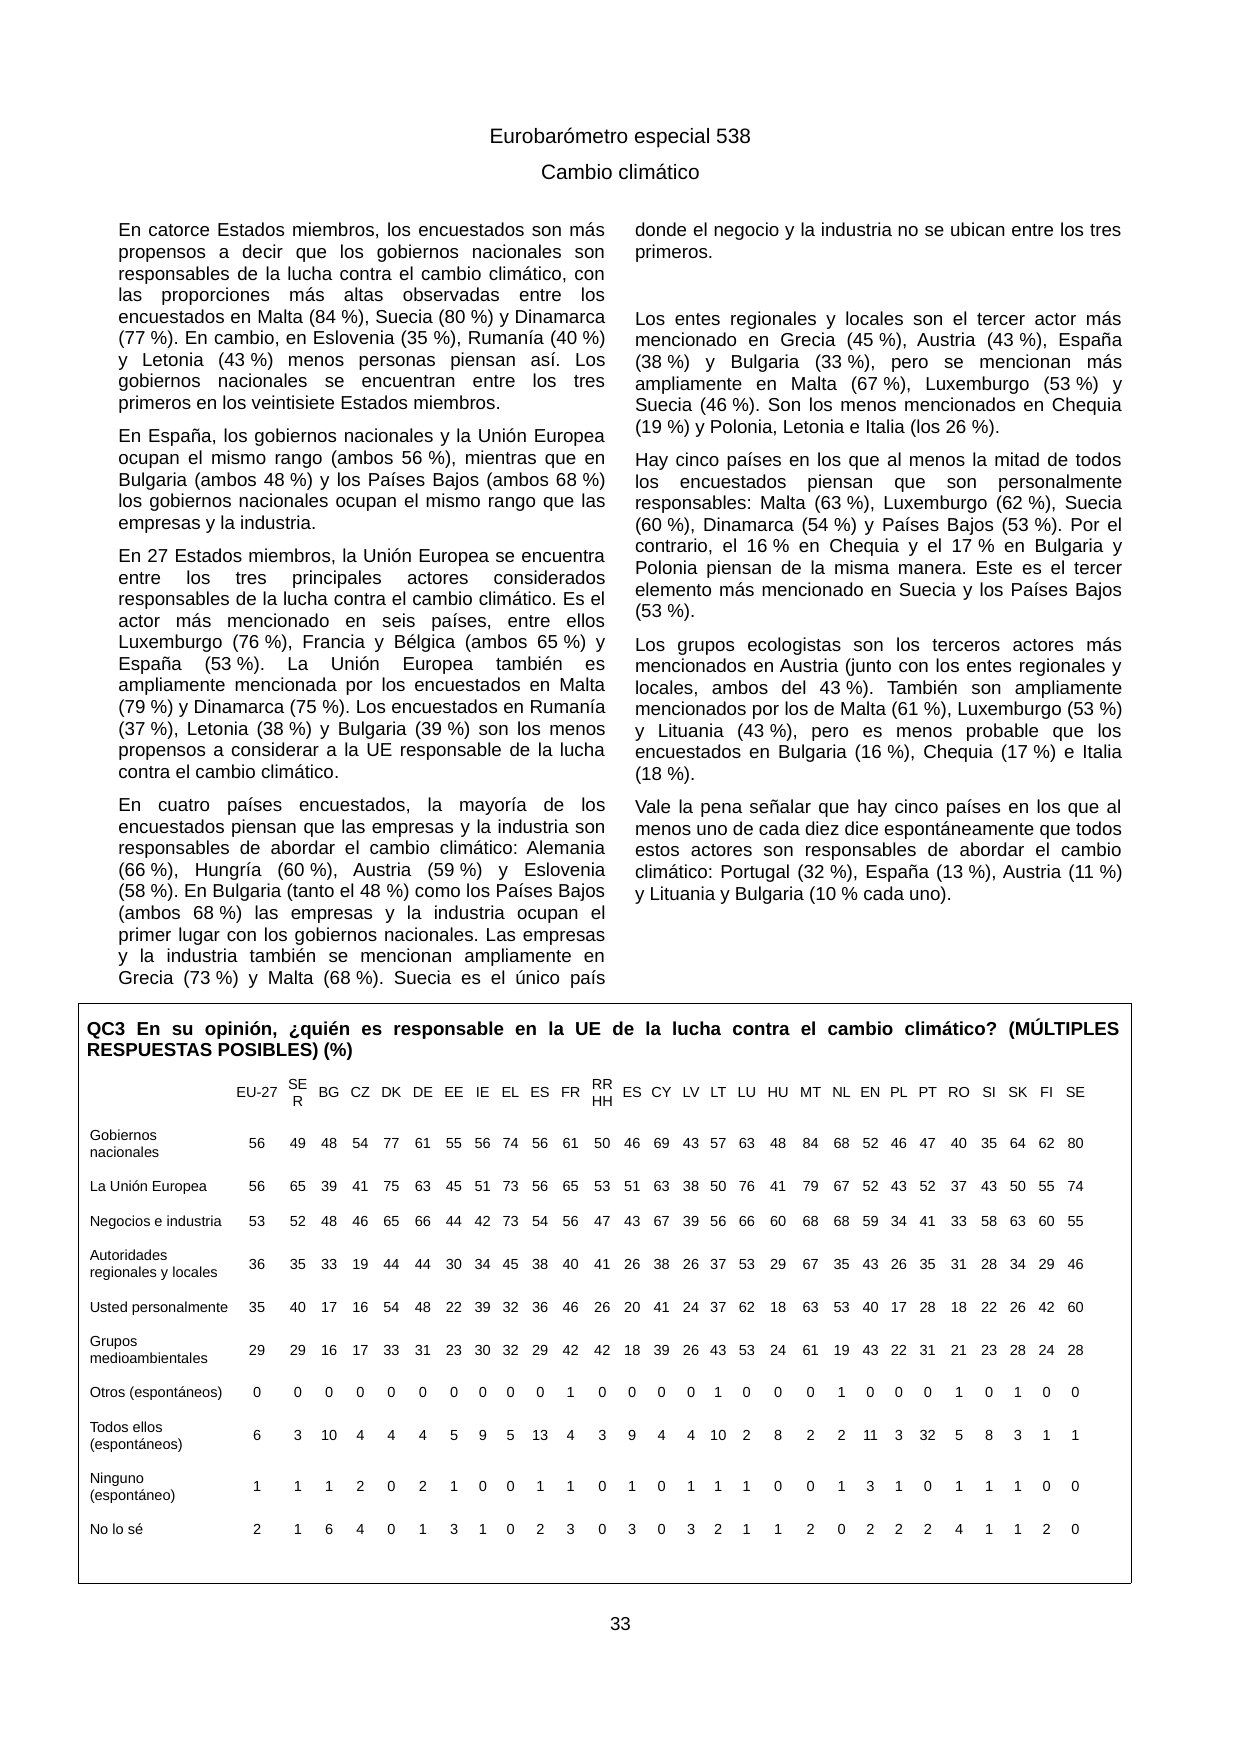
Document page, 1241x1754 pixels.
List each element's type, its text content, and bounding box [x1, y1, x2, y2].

table_cell 22 [975, 1290, 1002, 1324]
table_cell 21 [942, 1324, 975, 1375]
table_cell 59 [856, 1204, 884, 1238]
table_cell 48 [761, 1118, 794, 1169]
text [79, 1004, 1131, 1583]
table_cell 41 [345, 1169, 375, 1204]
table_cell 20 [619, 1290, 646, 1324]
table_cell 2 [231, 1512, 282, 1547]
table_cell 2 [913, 1512, 942, 1547]
table_cell 3 [555, 1512, 586, 1547]
table_header IE [469, 1067, 496, 1118]
table_cell 26 [586, 1290, 618, 1324]
table_cell 79 [794, 1169, 826, 1204]
table_cell 2 [1033, 1512, 1060, 1547]
table_cell 1 [555, 1461, 586, 1512]
table_cell 66 [732, 1204, 761, 1238]
table_cell 0 [732, 1375, 761, 1410]
table_cell 40 [555, 1238, 586, 1289]
table_cell 1 [705, 1461, 732, 1512]
table_cell 1 [231, 1461, 282, 1512]
table_header SER [283, 1067, 313, 1118]
table_cell 56 [525, 1118, 555, 1169]
table_cell 9 [619, 1410, 646, 1461]
table_header ES [525, 1067, 555, 1118]
table_cell Gobiernos nacionales [87, 1118, 231, 1169]
table_cell 18 [619, 1324, 646, 1375]
table_cell 28 [1060, 1324, 1091, 1375]
table_cell 54 [375, 1290, 407, 1324]
table_cell 3 [283, 1410, 313, 1461]
table_cell 1 [975, 1461, 1002, 1512]
table_cell 63 [407, 1169, 438, 1204]
table_cell 35 [913, 1238, 942, 1289]
table_cell 3 [439, 1512, 469, 1547]
table_cell 46 [555, 1290, 586, 1324]
table_cell 47 [913, 1118, 942, 1169]
table_cell 41 [761, 1169, 794, 1204]
table_cell 2 [525, 1512, 555, 1547]
table_cell 2 [345, 1461, 375, 1512]
table_cell 44 [375, 1238, 407, 1289]
table_cell 13 [525, 1410, 555, 1461]
table_cell 55 [439, 1118, 469, 1169]
table_cell 26 [619, 1238, 646, 1289]
table_cell 0 [646, 1375, 677, 1410]
table_header BG [313, 1067, 345, 1118]
table_header LT [705, 1067, 732, 1118]
table_header PT [913, 1067, 942, 1118]
table_cell 0 [1033, 1461, 1060, 1512]
table_cell 80 [1060, 1118, 1091, 1169]
table_cell 43 [705, 1324, 732, 1375]
table_cell 29 [231, 1324, 282, 1375]
table_cell 32 [496, 1324, 525, 1375]
table_cell 47 [586, 1204, 618, 1238]
text donde el negocio y la industria no se ubican entre los tres primeros. [635, 219, 1122, 262]
table_cell 0 [913, 1375, 942, 1410]
table_cell 34 [1003, 1238, 1033, 1289]
table_header LU [732, 1067, 761, 1118]
table_cell 50 [705, 1169, 732, 1204]
table_cell 53 [826, 1290, 856, 1324]
table_cell 16 [313, 1324, 345, 1375]
table_cell 0 [1060, 1375, 1091, 1410]
table_cell 65 [283, 1169, 313, 1204]
table_cell 0 [794, 1461, 826, 1512]
table_cell 65 [555, 1169, 586, 1204]
table_cell 35 [231, 1290, 282, 1324]
table_cell 39 [677, 1204, 704, 1238]
table_cell 18 [942, 1290, 975, 1324]
table_cell 46 [619, 1118, 646, 1169]
table_cell 0 [407, 1375, 438, 1410]
table_cell 17 [884, 1290, 913, 1324]
text Vale la pena señalar que hay cinco países en los que al menos uno de cada diez dice espontáneamente que todos estos actores son responsables de abordar el cambio climático: Portugal (32 %), España (13 %), Austria (11 %) y Lituania y Bulgaria (10 % cada uno). [635, 796, 1122, 904]
table_cell 44 [439, 1204, 469, 1238]
table_cell 43 [619, 1204, 646, 1238]
table_cell 10 [313, 1410, 345, 1461]
table_cell 0 [586, 1375, 618, 1410]
table_header LV [677, 1067, 704, 1118]
table_cell 74 [496, 1118, 525, 1169]
table_cell 37 [942, 1169, 975, 1204]
table_cell 35 [283, 1238, 313, 1289]
table_cell 37 [705, 1290, 732, 1324]
table_cell 56 [469, 1118, 496, 1169]
table_cell 56 [231, 1118, 282, 1169]
table_cell 2 [884, 1512, 913, 1547]
table_cell 0 [283, 1375, 313, 1410]
table_cell 42 [586, 1324, 618, 1375]
table_cell 60 [761, 1204, 794, 1238]
table_cell 0 [646, 1461, 677, 1512]
table_cell 1 [761, 1512, 794, 1547]
table_cell 52 [283, 1204, 313, 1238]
table_cell 4 [345, 1410, 375, 1461]
table_cell 0 [345, 1375, 375, 1410]
table_cell 39 [469, 1290, 496, 1324]
table_header EN [856, 1067, 884, 1118]
table_cell 51 [469, 1169, 496, 1204]
table_cell 40 [856, 1290, 884, 1324]
table_cell 0 [975, 1375, 1002, 1410]
table_cell 52 [856, 1169, 884, 1204]
table_cell 2 [732, 1410, 761, 1461]
table_cell 41 [913, 1204, 942, 1238]
table_cell 4 [942, 1512, 975, 1547]
table_cell 84 [794, 1118, 826, 1169]
text En España, los gobiernos nacionales y la Unión Europea ocupan el mismo rango (ambos 56 %), mientras que en Bulgaria (ambos 48 %) y los Países Bajos (ambos 68 %) los gobiernos nacionales ocupan el mismo rango que las empresas y la industria. [118, 425, 605, 533]
table_cell 63 [646, 1169, 677, 1204]
table_header ES [619, 1067, 646, 1118]
table_cell 55 [1033, 1169, 1060, 1204]
table_cell 41 [646, 1290, 677, 1324]
table_header DK [375, 1067, 407, 1118]
table_cell 40 [283, 1290, 313, 1324]
table_cell 57 [705, 1118, 732, 1169]
table_cell 63 [794, 1290, 826, 1324]
table_cell 53 [732, 1324, 761, 1375]
table_cell 68 [794, 1204, 826, 1238]
table_cell 42 [1033, 1290, 1060, 1324]
table_cell 67 [794, 1238, 826, 1289]
table_cell 0 [375, 1461, 407, 1512]
table_cell 73 [496, 1169, 525, 1204]
table_cell 19 [345, 1238, 375, 1289]
table_cell 0 [619, 1375, 646, 1410]
table_cell 45 [439, 1169, 469, 1204]
table_header RRHH [586, 1067, 618, 1118]
table_cell 0 [496, 1461, 525, 1512]
table_cell Ninguno (espontáneo) [87, 1461, 231, 1512]
text Los grupos ecologistas son los terceros actores más mencionados en Austria (junto con los entes regionales y locales, ambos del 43 %). También son ampliamente mencionados por los de Malta (61 %), Luxemburgo (53 %) y Lituania (43 %), pero es menos probable que los encuestados en Bulgaria (16 %), Chequia (17 %) e Italia (18 %). [635, 633, 1122, 784]
text QC3 En su opinión, ¿quién es responsable en la UE de la lucha contra el cambio climático? (MÚLTIPLES RESPUESTAS POSIBLES) (%) [87, 1018, 1122, 1061]
table_cell 28 [913, 1290, 942, 1324]
table_cell 0 [231, 1375, 282, 1410]
table_cell 22 [439, 1290, 469, 1324]
table_cell 1 [469, 1512, 496, 1547]
table_cell 60 [1033, 1204, 1060, 1238]
table_cell 34 [469, 1238, 496, 1289]
table_cell 77 [375, 1118, 407, 1169]
table_header EL [496, 1067, 525, 1118]
table_cell 1 [826, 1461, 856, 1512]
table_cell 33 [375, 1324, 407, 1375]
table_cell 48 [313, 1204, 345, 1238]
table_cell 0 [1033, 1375, 1060, 1410]
table_cell 46 [884, 1118, 913, 1169]
table_cell 26 [884, 1238, 913, 1289]
table_cell 53 [231, 1204, 282, 1238]
table_cell 0 [375, 1375, 407, 1410]
table_cell 0 [1060, 1461, 1091, 1512]
table_cell 0 [586, 1512, 618, 1547]
table_cell 56 [231, 1169, 282, 1204]
table_cell 1 [1003, 1461, 1033, 1512]
table_cell 24 [761, 1324, 794, 1375]
table_cell 38 [525, 1238, 555, 1289]
table_cell 1 [732, 1512, 761, 1547]
table_cell 1 [732, 1461, 761, 1512]
text En catorce Estados miembros, los encuestados son más propensos a decir que los gobiernos nacionales son responsables de la lucha contra el cambio climático, con las proporciones más altas observadas entre los encuestados en Malta (84 %), Suecia (80 %) y Dinamarca (77 %). En cambio, en Eslovenia (35 %), Rumanía (40 %) y Letonia (43 %) menos personas piensan así. Los gobiernos nacionales se encuentran entre los tres primeros en los veintisiete Estados miembros. [118, 219, 605, 413]
table_cell 65 [375, 1204, 407, 1238]
table_cell 1 [1060, 1410, 1091, 1461]
table_cell 30 [469, 1324, 496, 1375]
table_cell 0 [525, 1375, 555, 1410]
table_cell 76 [732, 1169, 761, 1204]
table_cell 23 [439, 1324, 469, 1375]
table_cell 26 [677, 1324, 704, 1375]
table_cell 1 [942, 1461, 975, 1512]
table_cell 40 [942, 1118, 975, 1169]
table_cell Todos ellos (espontáneos) [87, 1410, 231, 1461]
table_cell 43 [856, 1324, 884, 1375]
table_cell 35 [826, 1238, 856, 1289]
table_cell 0 [496, 1512, 525, 1547]
table_cell 4 [375, 1410, 407, 1461]
table_cell 45 [496, 1238, 525, 1289]
table_cell 52 [913, 1169, 942, 1204]
table_cell 51 [619, 1169, 646, 1204]
table_cell 0 [761, 1461, 794, 1512]
table_cell 3 [856, 1461, 884, 1512]
table_cell 9 [469, 1410, 496, 1461]
table_cell 75 [375, 1169, 407, 1204]
table_cell 58 [975, 1204, 1002, 1238]
table_header DE [407, 1067, 438, 1118]
text Los entes regionales y locales son el tercer actor más mencionado en Grecia (45 %), Austria (43 %), España (38 %) y Bulgaria (33 %), pero se mencionan más ampliamente en Malta (67 %), Luxemburgo (53 %) y Suecia (46 %). Son los menos mencionados en Chequia (19 %) y Polonia, Letonia e Italia (los 26 %). [635, 308, 1122, 437]
table_cell 31 [913, 1324, 942, 1375]
table_cell 50 [1003, 1169, 1033, 1204]
table_cell 0 [677, 1375, 704, 1410]
table_cell 46 [345, 1204, 375, 1238]
table_cell 32 [496, 1290, 525, 1324]
table_cell 2 [794, 1512, 826, 1547]
table_cell 1 [619, 1461, 646, 1512]
table_header [87, 1067, 231, 1118]
table_cell 26 [1003, 1290, 1033, 1324]
table_cell 2 [407, 1461, 438, 1512]
table_cell 61 [794, 1324, 826, 1375]
table_cell 3 [1003, 1410, 1033, 1461]
table_cell 43 [856, 1238, 884, 1289]
table_cell 43 [884, 1169, 913, 1204]
table_cell 1 [884, 1461, 913, 1512]
table_header MT [794, 1067, 826, 1118]
table_header SK [1003, 1067, 1033, 1118]
table_cell 62 [1033, 1118, 1060, 1169]
table_cell 61 [407, 1118, 438, 1169]
table_cell 26 [677, 1238, 704, 1289]
table_cell 61 [555, 1118, 586, 1169]
table_cell Otros (espontáneos) [87, 1375, 231, 1410]
table_cell 56 [555, 1204, 586, 1238]
table_cell 63 [732, 1118, 761, 1169]
table_cell 0 [439, 1375, 469, 1410]
table_cell 24 [677, 1290, 704, 1324]
table_cell 29 [761, 1238, 794, 1289]
table_cell 0 [884, 1375, 913, 1410]
table_cell 36 [231, 1238, 282, 1289]
table_cell 38 [677, 1169, 704, 1204]
table_cell 8 [761, 1410, 794, 1461]
table_cell 3 [619, 1512, 646, 1547]
table_cell 2 [794, 1410, 826, 1461]
table_cell 43 [677, 1118, 704, 1169]
table_cell 1 [555, 1375, 586, 1410]
table_cell 2 [856, 1512, 884, 1547]
table_cell 0 [469, 1461, 496, 1512]
table_cell 0 [375, 1512, 407, 1547]
table_cell 1 [1033, 1410, 1060, 1461]
table_cell 3 [586, 1410, 618, 1461]
table_cell 4 [677, 1410, 704, 1461]
table_cell 36 [525, 1290, 555, 1324]
table_cell 38 [646, 1238, 677, 1289]
table_cell 23 [975, 1324, 1002, 1375]
table_cell 18 [761, 1290, 794, 1324]
table_cell Grupos medioambientales [87, 1324, 231, 1375]
table_cell 4 [555, 1410, 586, 1461]
table_header HU [761, 1067, 794, 1118]
table_cell 32 [913, 1410, 942, 1461]
table_cell 55 [1060, 1204, 1091, 1238]
table_cell 1 [407, 1512, 438, 1547]
table_cell 33 [313, 1238, 345, 1289]
table_cell 8 [975, 1410, 1002, 1461]
table_cell 4 [345, 1512, 375, 1547]
table_cell 0 [496, 1375, 525, 1410]
table_cell 0 [826, 1512, 856, 1547]
table_cell 29 [283, 1324, 313, 1375]
table_cell 46 [1060, 1238, 1091, 1289]
table_cell 31 [942, 1238, 975, 1289]
table_cell 67 [826, 1169, 856, 1204]
table_header RO [942, 1067, 975, 1118]
table_cell 28 [1003, 1324, 1033, 1375]
table_cell 0 [586, 1461, 618, 1512]
table_cell 73 [496, 1204, 525, 1238]
table_cell 1 [677, 1461, 704, 1512]
table_cell 11 [856, 1410, 884, 1461]
table_cell 0 [469, 1375, 496, 1410]
table_cell 41 [586, 1238, 618, 1289]
table_cell 66 [407, 1204, 438, 1238]
table_cell 67 [646, 1204, 677, 1238]
table_cell 63 [1003, 1204, 1033, 1238]
table_cell 1 [439, 1461, 469, 1512]
table_cell 1 [283, 1461, 313, 1512]
table_cell 16 [345, 1290, 375, 1324]
table_cell 44 [407, 1238, 438, 1289]
table_cell 10 [705, 1410, 732, 1461]
table_cell 6 [313, 1512, 345, 1547]
table_cell 2 [826, 1410, 856, 1461]
table_cell 5 [942, 1410, 975, 1461]
table_cell 31 [407, 1324, 438, 1375]
table_cell 69 [646, 1118, 677, 1169]
table_cell 56 [525, 1169, 555, 1204]
table_cell Negocios e industria [87, 1204, 231, 1238]
table_cell 1 [313, 1461, 345, 1512]
table_cell 22 [884, 1324, 913, 1375]
table_cell 60 [1060, 1290, 1091, 1324]
table_cell 30 [439, 1238, 469, 1289]
table_cell 34 [884, 1204, 913, 1238]
table_cell 28 [975, 1238, 1002, 1289]
table_cell 0 [761, 1375, 794, 1410]
table_cell 56 [705, 1204, 732, 1238]
table_cell 1 [525, 1461, 555, 1512]
table_header CZ [345, 1067, 375, 1118]
table_cell 50 [586, 1118, 618, 1169]
table_cell Usted personalmente [87, 1290, 231, 1324]
table_cell No lo sé [87, 1512, 231, 1547]
table_header EE [439, 1067, 469, 1118]
table_cell 1 [1003, 1512, 1033, 1547]
table_cell 0 [646, 1512, 677, 1547]
table_cell 6 [231, 1410, 282, 1461]
table_cell 39 [313, 1169, 345, 1204]
table_cell 49 [283, 1118, 313, 1169]
table_cell 0 [794, 1375, 826, 1410]
table_cell 3 [884, 1410, 913, 1461]
table_cell 1 [705, 1375, 732, 1410]
table_cell 1 [1003, 1375, 1033, 1410]
table_cell 0 [313, 1375, 345, 1410]
table_cell Autoridades regionales y locales [87, 1238, 231, 1289]
table_cell 68 [826, 1204, 856, 1238]
text Hay cinco países en los que al menos la mitad de todos los encuestados piensan que son personalmente responsables: Malta (63 %), Luxemburgo (62 %), Suecia (60 %), Dinamarca (54 %) y Países Bajos (53 %). Por el contrario, el 16 % en Chequia y el 17 % en Bulgaria y Polonia piensan de la misma manera. Este es el tercer elemento más mencionado en Suecia y los Países Bajos (53 %). [635, 449, 1122, 621]
table_cell 54 [345, 1118, 375, 1169]
table_cell 3 [677, 1512, 704, 1547]
table_cell La Unión Europea [87, 1169, 231, 1204]
table_cell 42 [469, 1204, 496, 1238]
table_header CY [646, 1067, 677, 1118]
table_cell 5 [496, 1410, 525, 1461]
table_header FI [1033, 1067, 1060, 1118]
table_header SE [1060, 1067, 1091, 1118]
table_cell 64 [1003, 1118, 1033, 1169]
table_cell 19 [826, 1324, 856, 1375]
table_cell 17 [313, 1290, 345, 1324]
table_cell 48 [313, 1118, 345, 1169]
table_cell 2 [705, 1512, 732, 1547]
table_cell 17 [345, 1324, 375, 1375]
table_cell 1 [975, 1512, 1002, 1547]
table_header SI [975, 1067, 1002, 1118]
table_cell 24 [1033, 1324, 1060, 1375]
text En 27 Estados miembros, la Unión Europea se encuentra entre los tres principales actores considerados responsables de la lucha contra el cambio climático. Es el actor más mencionado en seis países, entre ellos Luxemburgo (76 %), Francia y Bélgica (ambos 65 %) y España (53 %). La Unión Europea también es ampliamente mencionada por los encuestados en Malta (79 %) y Dinamarca (75 %). Los encuestados en Rumanía (37 %), Letonia (38 %) y Bulgaria (39 %) son los menos propensos a considerar a la UE responsable de la lucha contra el cambio climático. [118, 545, 605, 782]
table_cell 42 [555, 1324, 586, 1375]
table_header FR [555, 1067, 586, 1118]
table_cell 0 [1060, 1512, 1091, 1547]
table_cell 4 [646, 1410, 677, 1461]
table_cell 68 [826, 1118, 856, 1169]
table_cell 35 [975, 1118, 1002, 1169]
text En cuatro países encuestados, la mayoría de los encuestados piensan que las empresas y la industria son responsables de abordar el cambio climático: Alemania (66 %), Hungría (60 %), Austria (59 %) y Eslovenia (58 %). En Bulgaria (tanto el 48 %) como los Países Bajos (ambos 68 %) las empresas y la industria ocupan el primer lugar con los gobiernos nacionales. Las empresas y la industria también se mencionan ampliamente en Grecia (73 %) y Malta (68 %). Suecia es el único país [118, 794, 605, 988]
table_cell 52 [856, 1118, 884, 1169]
table_cell 4 [407, 1410, 438, 1461]
table_cell 53 [586, 1169, 618, 1204]
table_cell 29 [1033, 1238, 1060, 1289]
table_cell 33 [942, 1204, 975, 1238]
table_cell 0 [913, 1461, 942, 1512]
table_cell 29 [525, 1324, 555, 1375]
table_cell 37 [705, 1238, 732, 1289]
table_header EU-27 [231, 1067, 282, 1118]
table_cell 1 [826, 1375, 856, 1410]
table_cell 1 [942, 1375, 975, 1410]
table_header PL [884, 1067, 913, 1118]
table_cell 74 [1060, 1169, 1091, 1204]
table_cell 5 [439, 1410, 469, 1461]
table_cell 43 [975, 1169, 1002, 1204]
table_cell 39 [646, 1324, 677, 1375]
table_cell 53 [732, 1238, 761, 1289]
table_cell 48 [407, 1290, 438, 1324]
table_cell 1 [283, 1512, 313, 1547]
table_cell 0 [856, 1375, 884, 1410]
table_cell 54 [525, 1204, 555, 1238]
table_cell 62 [732, 1290, 761, 1324]
table_header NL [826, 1067, 856, 1118]
